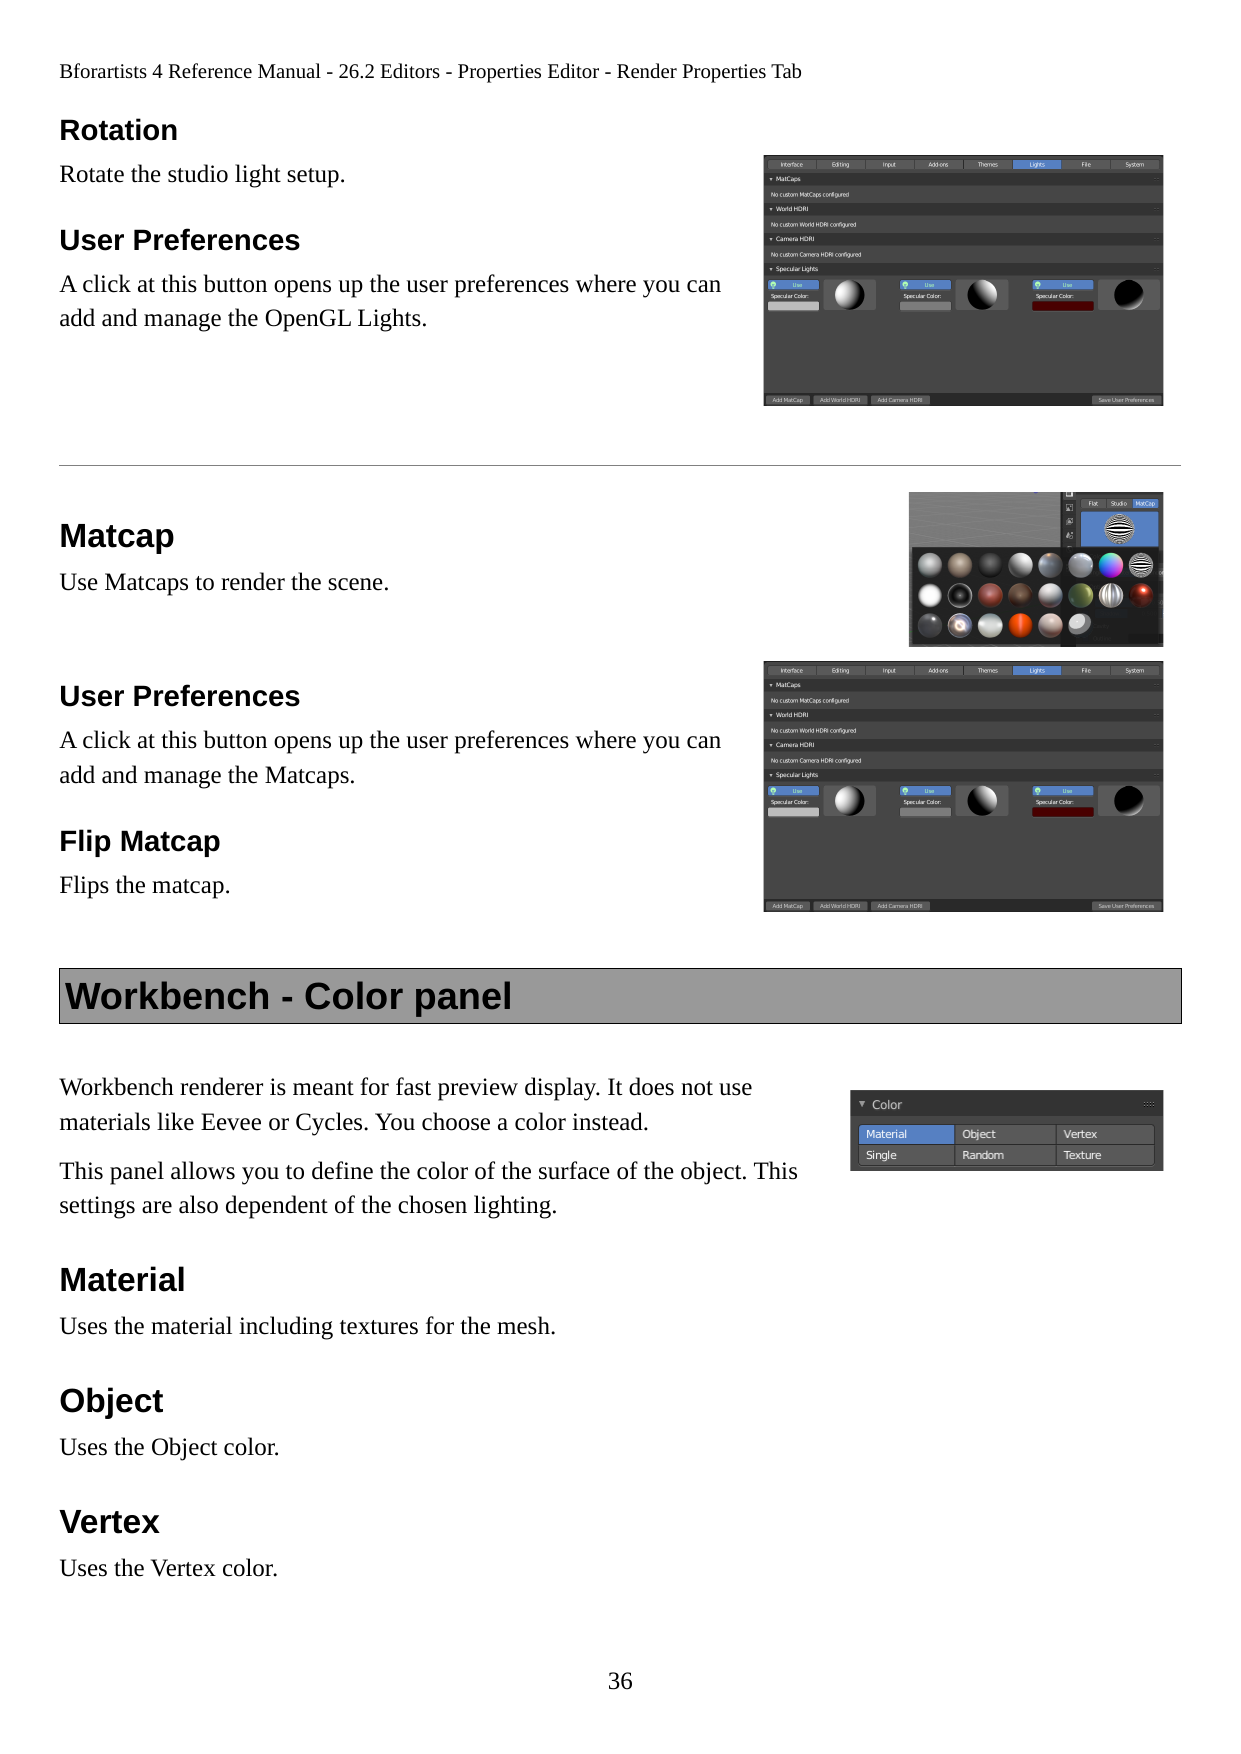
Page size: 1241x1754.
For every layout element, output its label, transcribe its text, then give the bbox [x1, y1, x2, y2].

picture [908, 492, 1164, 647]
text Uses the Vertex color. [59, 1553, 1181, 1582]
subtitle [1164, 824, 1181, 857]
picture [763, 155, 1164, 406]
text Workbench renderer is meant for fast preview display. It does not use materials like Eevee or Cycles. You choose a color instead. [59, 1072, 1181, 1136]
subtitle Material [59, 1260, 1181, 1299]
subtitle [1164, 679, 1181, 713]
table_header Workbench - Color panel [60, 969, 1181, 1023]
subtitle Object [59, 1381, 1181, 1420]
subtitle Vertex [59, 1502, 1181, 1541]
subtitle User Preferences [59, 222, 763, 256]
picture [850, 1090, 1164, 1171]
text This panel allows you to define the color of the surface of the object. This settings are also dependent of the chosen lighting. [59, 1156, 1181, 1219]
picture [763, 661, 1164, 912]
subtitle Flip Matcap [59, 824, 763, 857]
text A click at this button opens up the user preferences where you can add and manage the OpenGL Lights. [59, 269, 763, 332]
text Uses the Object color. [59, 1432, 1181, 1461]
text Uses the material including textures for the mesh. [59, 1311, 1181, 1340]
text Rotate the studio light setup. [59, 159, 763, 188]
text Flips the matcap. [59, 870, 763, 899]
subtitle [1164, 515, 1181, 554]
text [1164, 870, 1181, 899]
text Use Matcaps to render the scene. [59, 567, 908, 595]
subtitle Matcap [59, 515, 908, 554]
subtitle [1164, 222, 1181, 256]
subtitle Rotation [59, 113, 1181, 146]
subtitle User Preferences [59, 679, 763, 713]
text A click at this button opens up the user preferences where you can add and manage the Matcaps. [59, 726, 763, 789]
